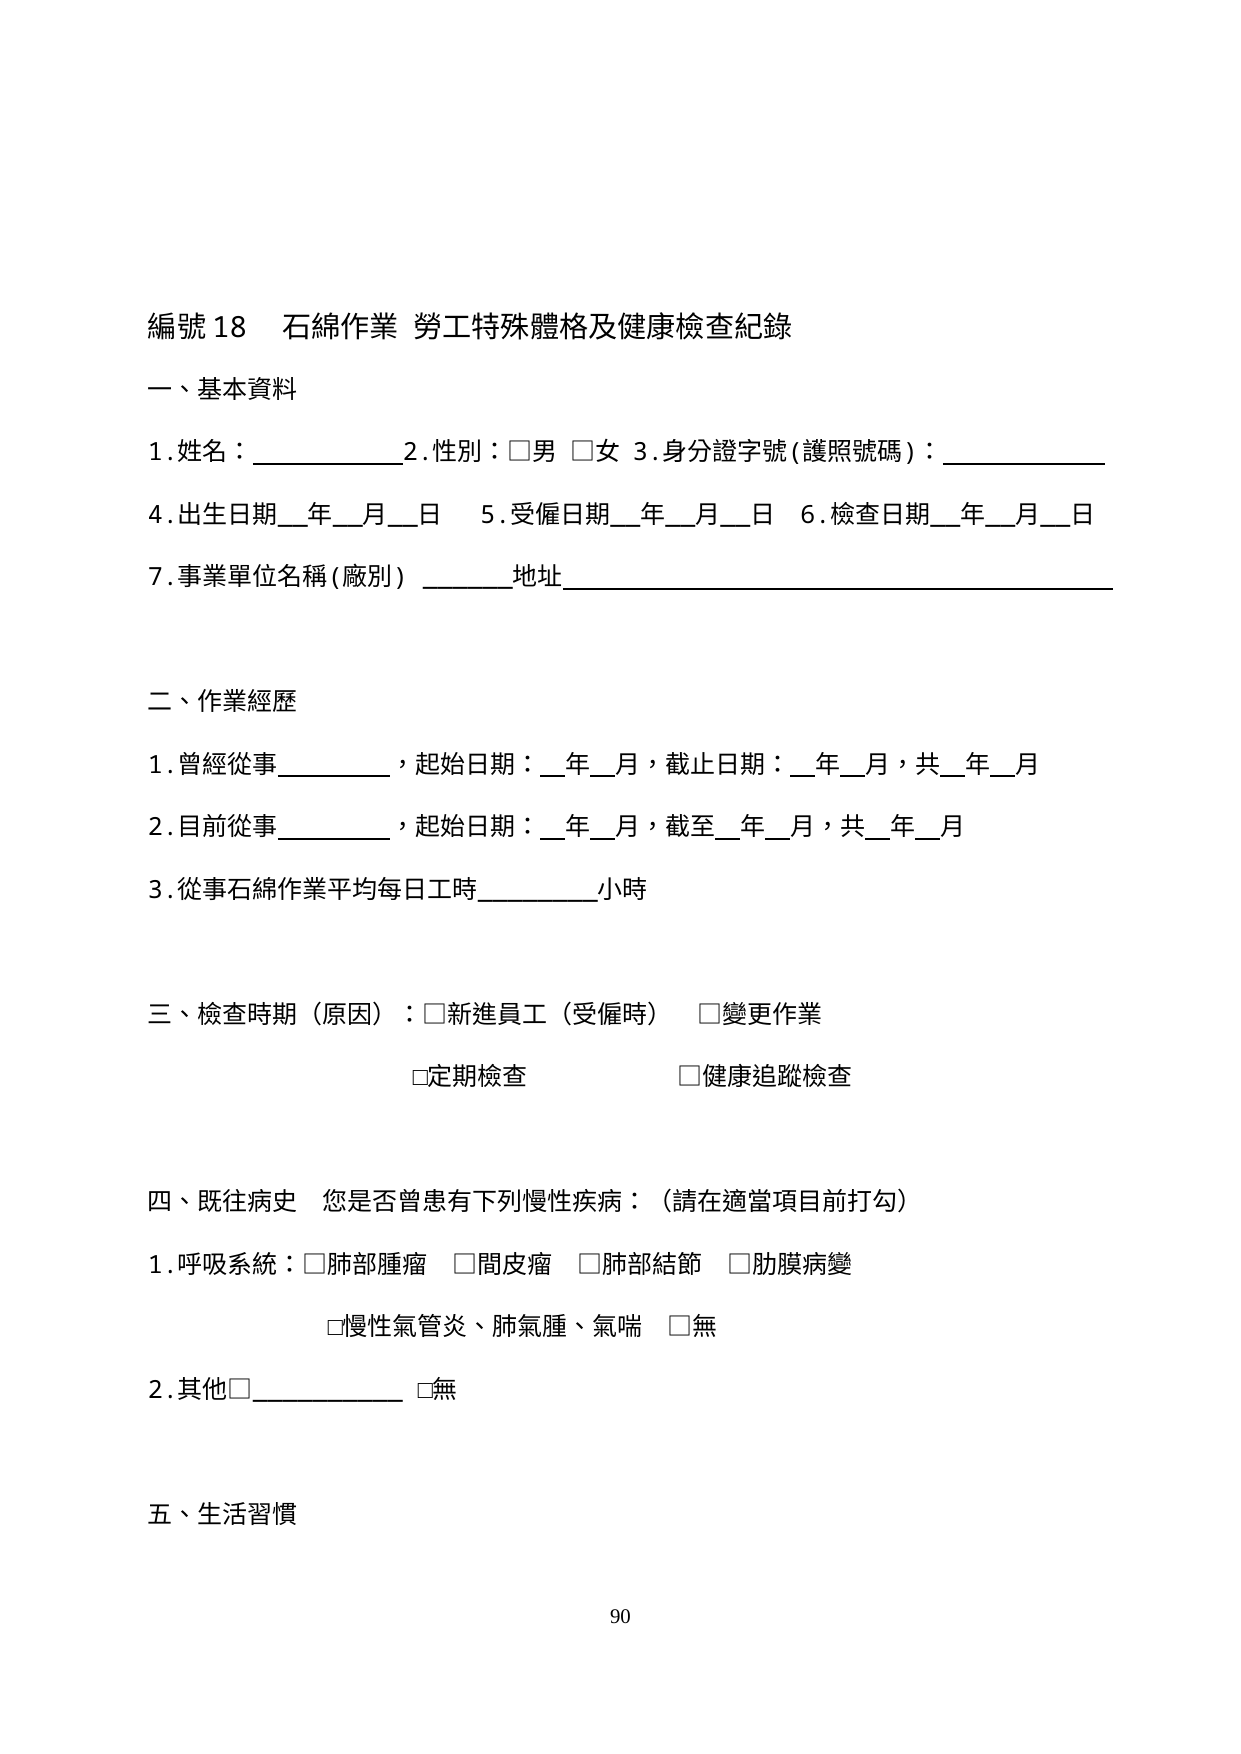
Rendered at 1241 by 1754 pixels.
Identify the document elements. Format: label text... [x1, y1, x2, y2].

text 三、檢查時期（原因）：□新進員工（受僱時） □變更作業 [148, 971, 1133, 1033]
text 一、基本資料 [148, 346, 1092, 408]
text 1.姓名： 2.性別：□男 □女 3.身分證字號(護照號碼)： [148, 408, 1171, 471]
text 1.呼吸系統：□肺部腫瘤 □間皮瘤 □肺部結節 □肋膜病變 [148, 1221, 1092, 1283]
text 3.從事石綿作業平均每日工時________小時 [148, 846, 1092, 908]
text 二、作業經歷 [148, 658, 1092, 721]
text 4.出生日期__年__月__日 5.受僱日期__年__月__日 6.檢查日期__年__月__日 [148, 471, 1171, 533]
text 四、既往病史 您是否曾患有下列慢性疾病：（請在適當項目前打勾） [148, 1158, 1092, 1221]
text 7.事業單位名稱(廠別) ______地址 [148, 533, 1133, 596]
text 五、生活習慣 [148, 1471, 1092, 1533]
text 2.其他□__________ □無 [148, 1346, 1092, 1408]
text 1.曾經從事 ，起始日期： 年 月，截止日期： 年 月，共 年 月 [148, 721, 1092, 783]
subtitle 編號18 石綿作業 勞工特殊體格及健康檢查紀錄 [148, 283, 1092, 346]
text □慢性氣管炎、肺氣腫、氣喘 □無 [148, 1283, 1092, 1346]
text □定期檢查 □健康追蹤檢查 [148, 1033, 1133, 1096]
text 2.目前從事 ，起始日期： 年 月，截至 年 月，共 年 月 [148, 783, 1092, 846]
